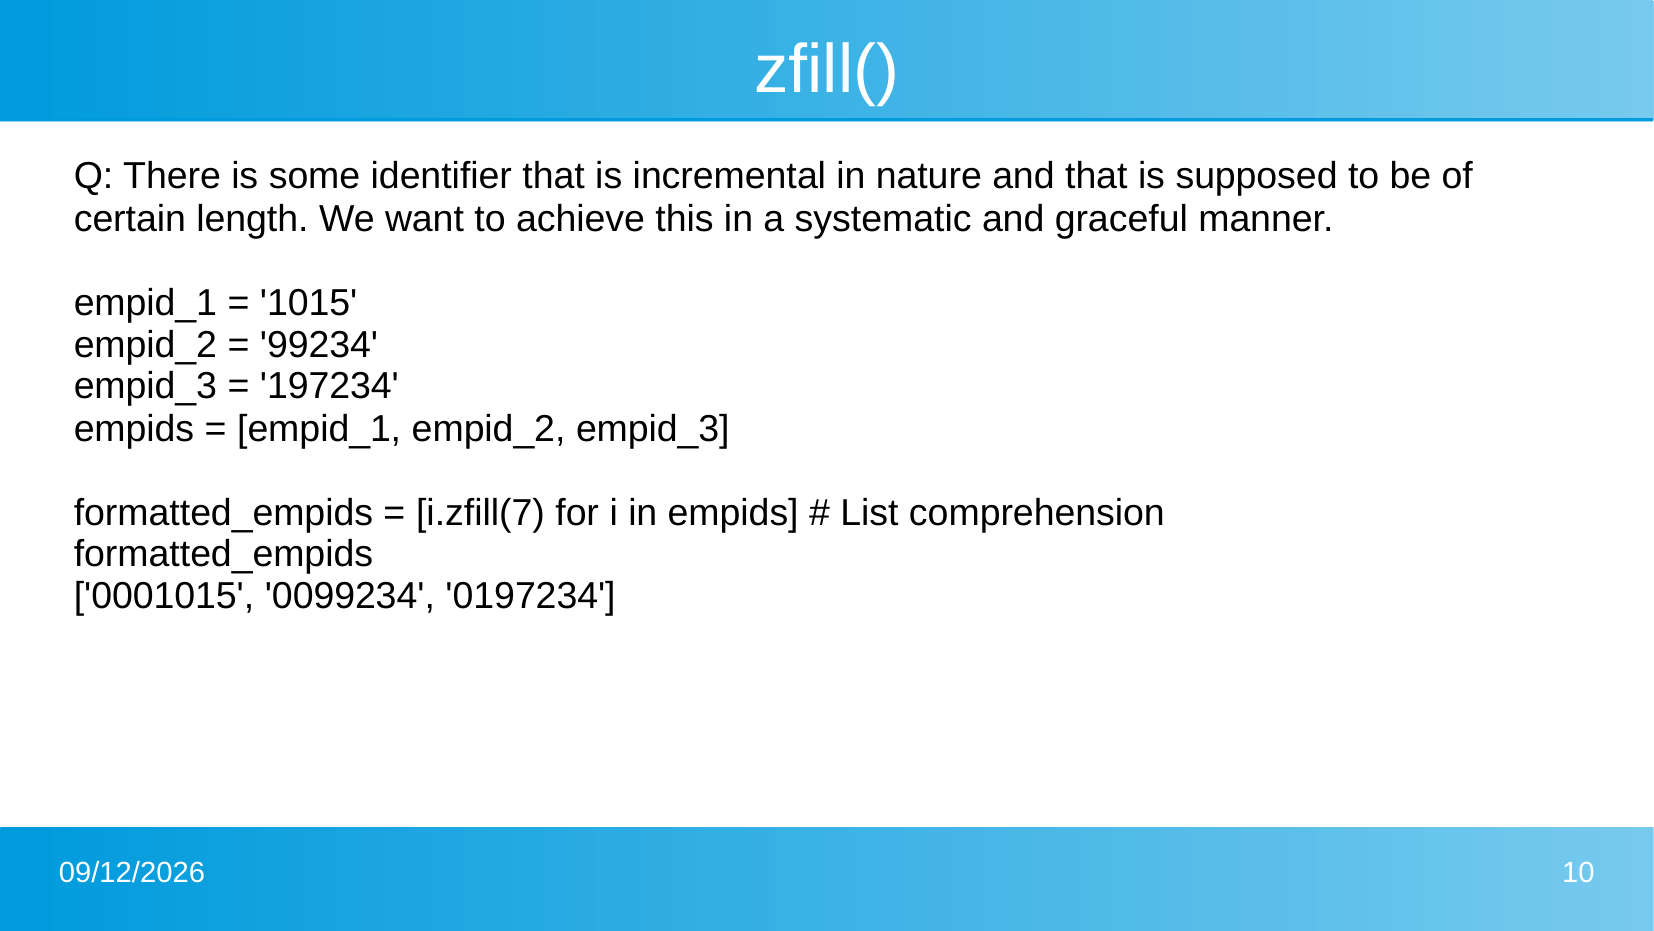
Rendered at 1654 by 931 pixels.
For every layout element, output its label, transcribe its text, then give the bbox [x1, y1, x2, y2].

text_box Q: There is some identifier that is incremental in nature and that is supposed to be of certain length. We want to achieve this in a systematic and graceful manner. empid_1 = '1015' empid_2 = '99234' empid_3 = '197234' empids = [empid_1, empid_2, empid_3] formatted_empids = [i.zfill(7) for i in empids] # List comprehension formatted_empids ['0001015', '0099234', '0197234'] [59, 147, 1595, 625]
title zfill() [59, 29, 1595, 108]
